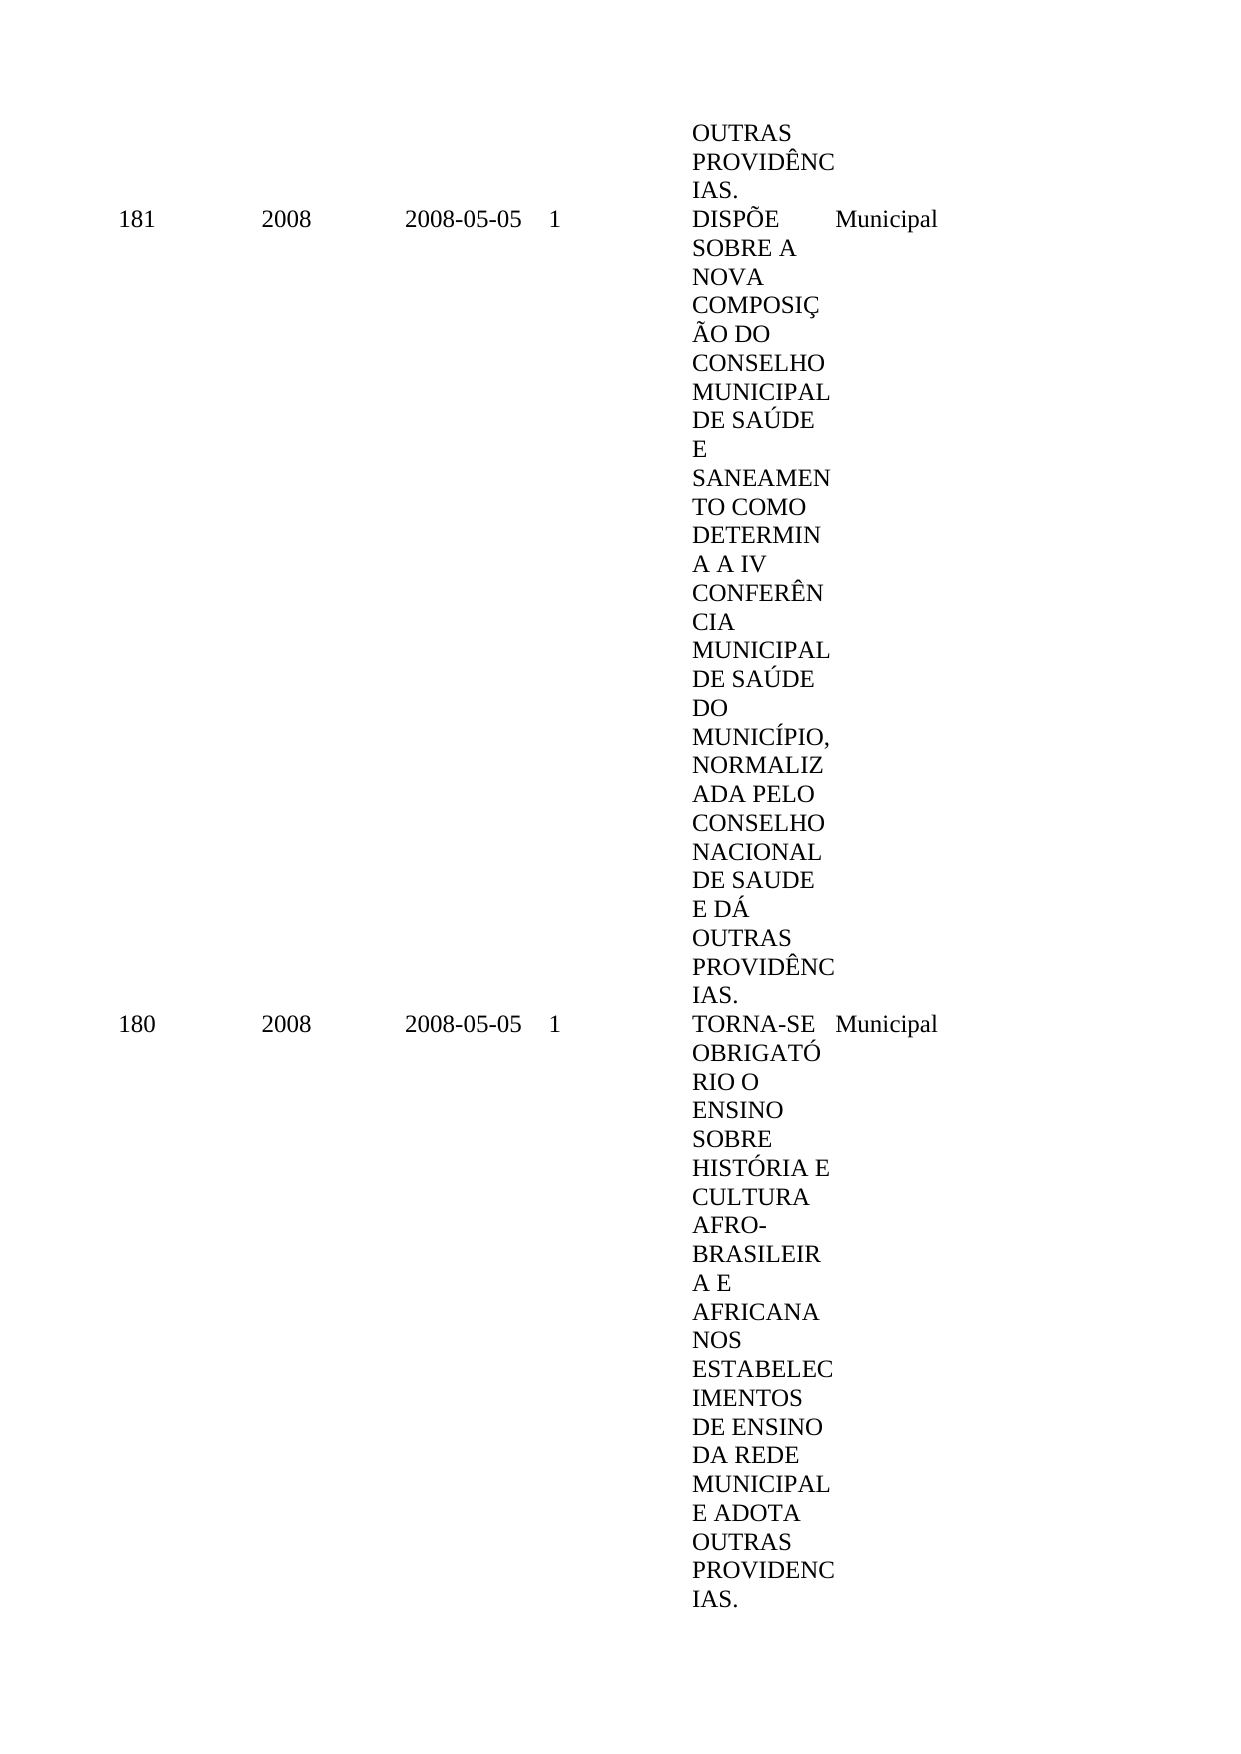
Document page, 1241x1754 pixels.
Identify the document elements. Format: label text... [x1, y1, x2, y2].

table_cell 2008 [261, 204, 405, 1009]
table_cell 181 [118, 204, 261, 1009]
table_cell [405, 118, 548, 204]
table_cell [835, 118, 979, 204]
table_cell 2008-05-05 [405, 1009, 548, 1613]
table_cell [261, 118, 405, 204]
table_cell [979, 204, 1122, 1009]
table_cell 2008-05-05 [405, 204, 548, 1009]
table_cell 180 [118, 1009, 261, 1613]
table_cell OUTRAS PROVIDÊNCIAS. [692, 118, 835, 204]
table_cell TORNA-SE OBRIGATÓRIO O ENSINO SOBRE HISTÓRIA E CULTURA AFRO- BRASILEIRA E AFRICANA NOS ESTABELECIMENTOS DE ENSINO DA REDE MUNICIPAL E ADOTA OUTRAS PROVIDENCIAS. [692, 1009, 835, 1613]
table_cell [979, 1009, 1122, 1613]
table_cell [548, 118, 692, 204]
table_cell 1 [548, 1009, 692, 1613]
table_cell [979, 118, 1122, 204]
table_cell DISPÕE SOBRE A NOVA COMPOSIÇÃO DO CONSELHO MUNICIPAL DE SAÚDE E SANEAMENTO COMO DETERMINA A IV CONFERÊNCIA MUNICIPAL DE SAÚDE DO MUNICÍPIO, NORMALIZADA PELO CONSELHO NACIONAL DE SAUDE E DÁ OUTRAS PROVIDÊNCIAS. [692, 204, 835, 1009]
table_cell 1 [548, 204, 692, 1009]
table_cell 2008 [261, 1009, 405, 1613]
table_cell [118, 118, 261, 204]
table_cell Municipal [835, 204, 979, 1009]
table_cell Municipal [835, 1009, 979, 1613]
